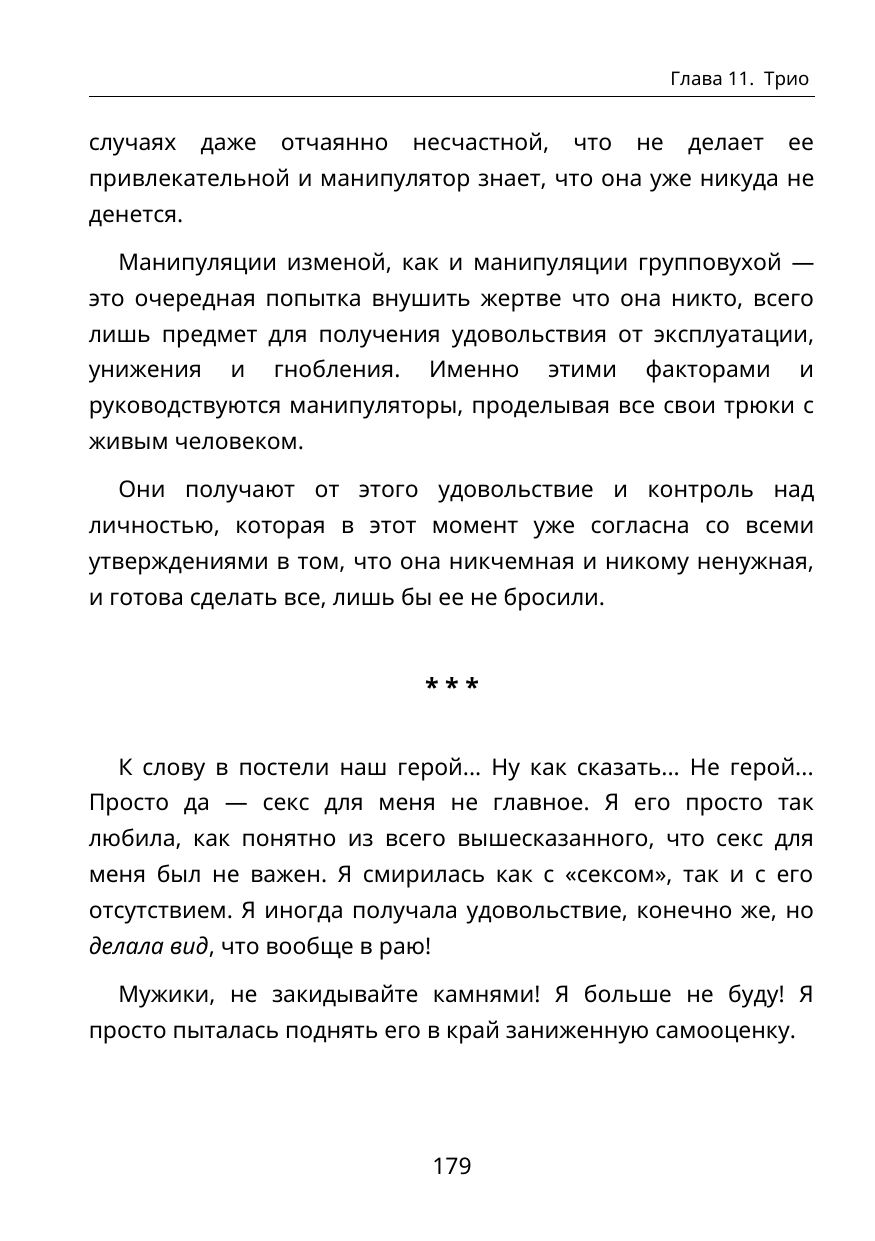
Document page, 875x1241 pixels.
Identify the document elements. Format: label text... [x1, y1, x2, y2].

text Мужики, не закидывайте камнями! Я больше не буду! Я просто пыталась поднять его в край заниженную самооценку. [88, 978, 815, 1045]
text случаях даже отчаянно несчастной, что не делает ее привлекательной и манипулятор знает, что она уже никуда не денется. [88, 126, 815, 229]
text К слову в постели наш герой... Ну как сказать... Не герой... Просто да — секс для меня не главное. Я его просто так любила, как понятно из всего вышесказанного, что секс для меня был не важен. Я смирилась как с «сексом», так и с его отсутствием. Я иногда получала удовольствие, конечно же, но делала вид, что вообще в раю! [88, 750, 815, 961]
subtitle * * * [88, 670, 815, 704]
text Они получают от этого удовольствие и контроль над личностью, которая в этот момент уже согласна со всеми утверждениями в том, что она никчемная и никому ненужная, и готова сделать все, лишь бы ее не бросили. [88, 473, 815, 612]
text Манипуляции изменой, как и манипуляции групповухой — это очередная попытка внушить жертве что она никто, всего лишь предмет для получения удовольствия от эксплуатации, унижения и гнобления. Именно этими факторами и руководствуются манипуляторы, проделывая все свои трюки с живым человеком. [88, 246, 815, 457]
